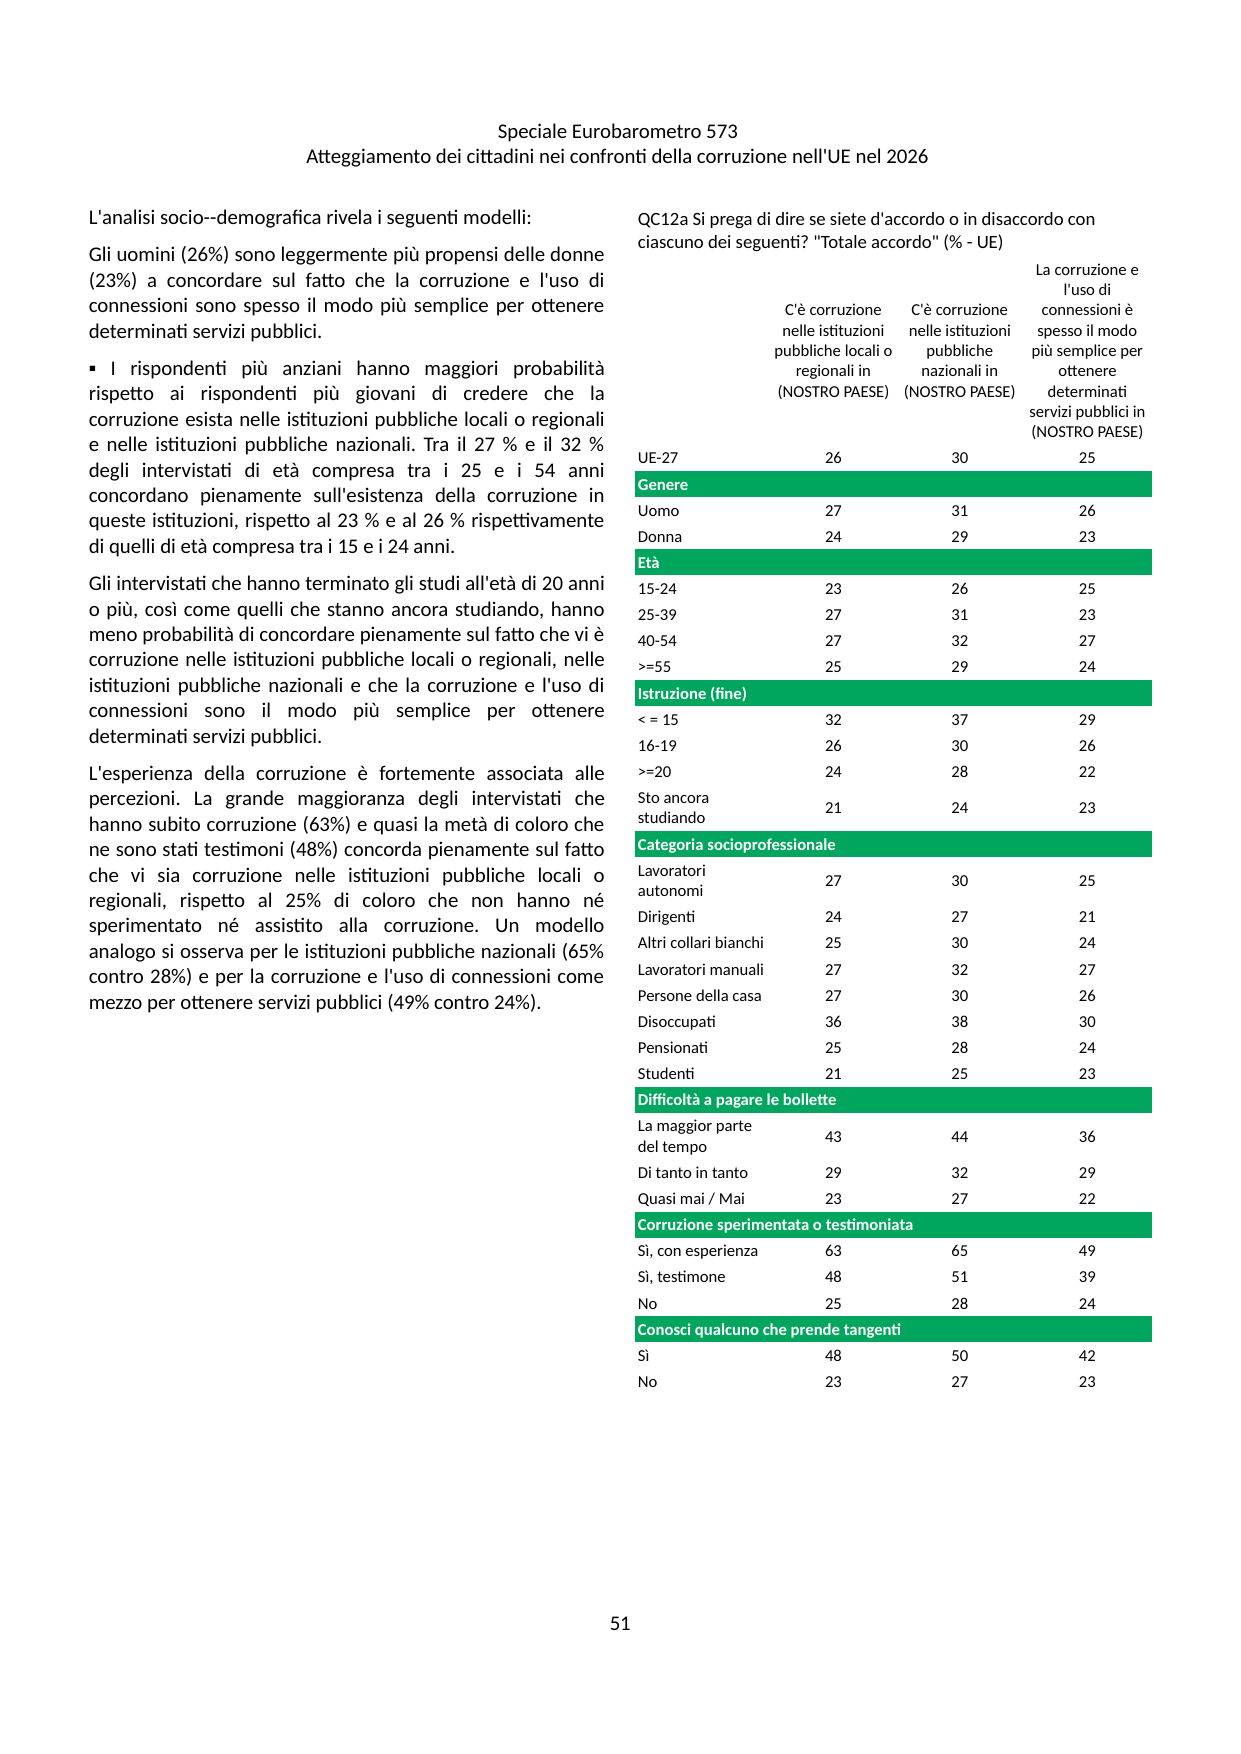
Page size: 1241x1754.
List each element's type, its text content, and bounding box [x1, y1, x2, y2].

table_cell 26 [1023, 497, 1152, 523]
table_cell 30 [896, 857, 1023, 904]
table_cell 21 [770, 785, 896, 831]
table_cell Corruzione sperimentata o testimoniata [635, 1212, 1152, 1238]
table_cell Uomo [635, 497, 770, 523]
table_cell 27 [770, 602, 896, 628]
table_cell 36 [770, 1008, 896, 1034]
table_cell Sto ancora studiando [635, 785, 770, 831]
table_cell Conosci qualcuno che prende tangenti [635, 1316, 1152, 1342]
table_cell 23 [770, 1185, 896, 1212]
table_cell 25 [1023, 857, 1152, 904]
table_cell >=55 [635, 654, 770, 680]
table_cell 22 [1023, 759, 1152, 784]
table_cell 27 [770, 628, 896, 654]
table_cell 25 [770, 930, 896, 956]
table_cell Difficoltà a pagare le bollette [635, 1087, 1152, 1113]
table_cell 39 [1023, 1264, 1152, 1290]
table_cell 21 [770, 1061, 896, 1087]
table_cell 25 [770, 1034, 896, 1061]
table_cell 38 [896, 1008, 1023, 1034]
table_cell La maggior parte del tempo [635, 1113, 770, 1159]
table_cell [635, 256, 770, 445]
text Gli uomini (26%) sono leggermente più propensi delle donne (23%) a concordare sul fatto che la corruzione e l'uso di connessioni sono spesso il modo più semplice per ottenere determinati servizi pubblici. [88, 242, 605, 343]
table_cell Sì, con esperienza [635, 1238, 770, 1264]
table_cell 30 [896, 445, 1023, 471]
table_cell 27 [770, 982, 896, 1008]
table_cell 36 [1023, 1113, 1152, 1159]
table_cell 24 [770, 523, 896, 549]
table_cell Altri collari bianchi [635, 930, 770, 956]
table_cell 24 [1023, 930, 1152, 956]
table_cell La corruzione e l'uso di connessioni è spesso il modo più semplice per ottenere determinati servizi pubblici in (NOSTRO PAESE) [1023, 256, 1152, 445]
table_cell 27 [770, 497, 896, 523]
table_cell 29 [896, 654, 1023, 680]
table_cell 25 [770, 654, 896, 680]
table_cell Quasi mai / Mai [635, 1185, 770, 1212]
table_cell C'è corruzione nelle istituzioni pubbliche locali o regionali in (NOSTRO PAESE) [770, 256, 896, 445]
table_cell 24 [1023, 654, 1152, 680]
table_cell 26 [1023, 982, 1152, 1008]
table_cell Sì [635, 1342, 770, 1368]
table_cell 48 [770, 1342, 896, 1368]
table_cell 28 [896, 1290, 1023, 1316]
table_cell 32 [770, 706, 896, 732]
table_cell 27 [1023, 628, 1152, 654]
table_cell 29 [770, 1159, 896, 1185]
table_cell 30 [896, 732, 1023, 758]
table_cell 29 [1023, 1159, 1152, 1185]
table_cell Categoria socioprofessionale [635, 831, 1152, 857]
table_cell 16-19 [635, 732, 770, 758]
table_cell 24 [770, 904, 896, 930]
table_cell 24 [1023, 1290, 1152, 1316]
table_cell 65 [896, 1238, 1023, 1264]
table_cell 40-54 [635, 628, 770, 654]
table_cell 32 [896, 956, 1023, 982]
table_cell No [635, 1290, 770, 1316]
table_cell 24 [1023, 1034, 1152, 1061]
table_cell 25-39 [635, 602, 770, 628]
table_cell 32 [896, 628, 1023, 654]
table_cell Genere [635, 471, 1152, 497]
table_cell No [635, 1369, 770, 1394]
table_cell 29 [1023, 706, 1152, 732]
text L'esperienza della corruzione è fortemente associata alle percezioni. La grande maggioranza degli intervistati che hanno subito corruzione (63%) e quasi la metà di coloro che ne sono stati testimoni (48%) concorda pienamente sul fatto che vi sia corruzione nelle istituzioni pubbliche locali o regionali, rispetto al 25% di coloro che non hanno né sperimentato né assistito alla corruzione. Un modello analogo si osserva per le istituzioni pubbliche nazionali (65% contro 28%) e per la corruzione e l'uso di connessioni come mezzo per ottenere servizi pubblici (49% contro 24%). [88, 760, 605, 1014]
table_cell 32 [896, 1159, 1023, 1185]
table_cell 23 [1023, 602, 1152, 628]
table_cell 25 [1023, 445, 1152, 471]
table_cell 26 [896, 575, 1023, 602]
table_cell 23 [1023, 1061, 1152, 1087]
table_cell 49 [1023, 1238, 1152, 1264]
table_cell Istruzione (fine) [635, 680, 1152, 706]
table_cell Dirigenti [635, 904, 770, 930]
table_cell 28 [896, 1034, 1023, 1061]
text Gli intervistati che hanno terminato gli studi all'età di 20 anni o più, così come quelli che stanno ancora studiando, hanno meno probabilità di concordare pienamente sul fatto che vi è corruzione nelle istituzioni pubbliche locali o regionali, nelle istituzioni pubbliche nazionali e che la corruzione e l'uso di connessioni sono il modo più semplice per ottenere determinati servizi pubblici. [88, 570, 605, 748]
table_cell 43 [770, 1113, 896, 1159]
table_cell Pensionati [635, 1034, 770, 1061]
text L'analisi socio-‑demografica rivela i seguenti modelli: [88, 204, 605, 230]
table_cell 31 [896, 602, 1023, 628]
table_cell < = 15 [635, 706, 770, 732]
table_cell 26 [770, 732, 896, 758]
table_cell 30 [1023, 1008, 1152, 1034]
table_cell Studenti [635, 1061, 770, 1087]
table_cell 23 [770, 1369, 896, 1394]
table_cell 63 [770, 1238, 896, 1264]
table_cell 30 [896, 930, 1023, 956]
table_cell 26 [1023, 732, 1152, 758]
table_cell 50 [896, 1342, 1023, 1368]
table_cell 26 [770, 445, 896, 471]
table_cell 24 [770, 759, 896, 784]
table_cell Donna [635, 523, 770, 549]
table_cell Disoccupati [635, 1008, 770, 1034]
table_cell >=20 [635, 759, 770, 784]
table_cell 29 [896, 523, 1023, 549]
table_cell 27 [896, 1185, 1023, 1212]
table_header QC12a Si prega di dire se siete d'accordo o in disaccordo con ciascuno dei seguenti? "Totale accordo" (% - UE) [635, 204, 1152, 256]
table_cell 51 [896, 1264, 1023, 1290]
table_cell 44 [896, 1113, 1023, 1159]
table_cell C'è corruzione nelle istituzioni pubbliche nazionali in (NOSTRO PAESE) [896, 256, 1023, 445]
text ▪ I rispondenti più anziani hanno maggiori probabilità rispetto ai rispondenti più giovani di credere che la corruzione esista nelle istituzioni pubbliche locali o regionali e nelle istituzioni pubbliche nazionali. Tra il 27 % e il 32 % degli intervistati di età compresa tra i 25 e i 54 anni concordano pienamente sull'esistenza della corruzione in queste istituzioni, rispetto al 23 % e al 26 % rispettivamente di quelli di età compresa tra i 15 e i 24 anni. [88, 355, 605, 558]
table_cell 15-24 [635, 575, 770, 602]
table_cell 27 [896, 904, 1023, 930]
table_cell 25 [770, 1290, 896, 1316]
table_cell 21 [1023, 904, 1152, 930]
table_cell Età [635, 549, 1152, 575]
table_cell 27 [896, 1369, 1023, 1394]
table_cell 25 [896, 1061, 1023, 1087]
table_cell Lavoratori manuali [635, 956, 770, 982]
table_cell 24 [896, 785, 1023, 831]
table_cell 23 [1023, 1369, 1152, 1394]
table_cell Sì, testimone [635, 1264, 770, 1290]
table_cell 48 [770, 1264, 896, 1290]
table_cell 27 [770, 857, 896, 904]
table_cell 42 [1023, 1342, 1152, 1368]
table_cell Lavoratori autonomi [635, 857, 770, 904]
table_cell 22 [1023, 1185, 1152, 1212]
table_cell 27 [1023, 956, 1152, 982]
table_cell 28 [896, 759, 1023, 784]
table_cell 23 [1023, 785, 1152, 831]
table_cell 27 [770, 956, 896, 982]
table_cell 37 [896, 706, 1023, 732]
table_cell Di tanto in tanto [635, 1159, 770, 1185]
table_cell 23 [770, 575, 896, 602]
table_cell 30 [896, 982, 1023, 1008]
table_cell UE-27 [635, 445, 770, 471]
table_cell 25 [1023, 575, 1152, 602]
table_cell Persone della casa [635, 982, 770, 1008]
table_cell 23 [1023, 523, 1152, 549]
table_cell 31 [896, 497, 1023, 523]
